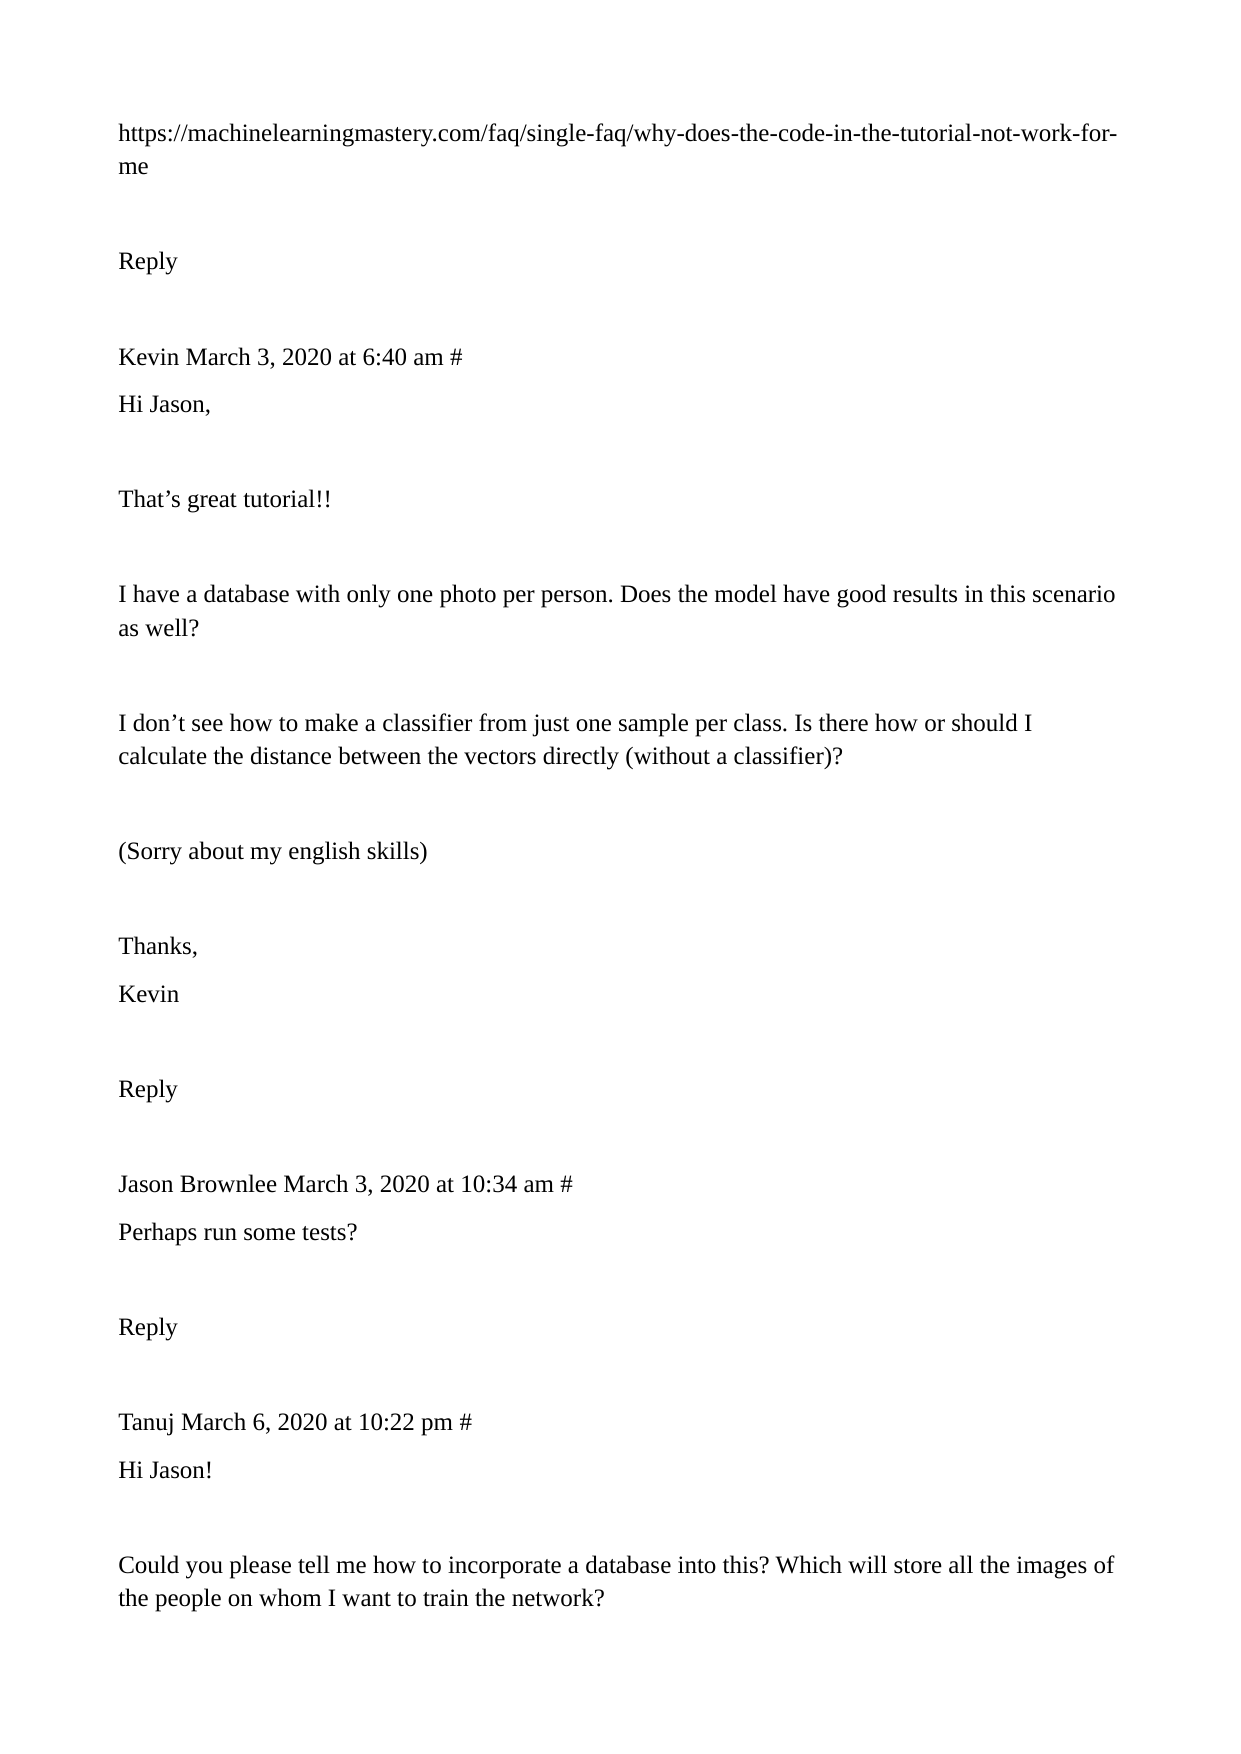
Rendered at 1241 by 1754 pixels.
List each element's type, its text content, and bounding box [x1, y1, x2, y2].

text Reply [118, 246, 1122, 275]
text Thanks, [118, 931, 1122, 960]
text Could you please tell me how to incorporate a database into this? Which will store all the images of the people on whom I want to train the network? [118, 1550, 1122, 1612]
text Hi Jason! [118, 1455, 1122, 1484]
text Perhaps run some tests? [118, 1217, 1122, 1246]
text Hi Jason, [118, 389, 1122, 418]
text I don’t see how to make a classifier from just one sample per class. Is there how or should I calculate the distance between the vectors directly (without a classifier)? [118, 708, 1122, 769]
text (Sorry about my english skills) [118, 836, 1122, 865]
text https://machinelearningmastery.com/faq/single-faq/why-does-the-code-in-the-tutorial-not-work-for-me [118, 118, 1122, 180]
text I have a database with only one photo per person. Does the model have good results in this scenario as well? [118, 579, 1122, 641]
text Tanuj March 6, 2020 at 10:22 pm # [118, 1407, 1122, 1436]
text Kevin [118, 979, 1122, 1008]
text Kevin March 3, 2020 at 6:40 am # [118, 342, 1122, 370]
text Reply [118, 1074, 1122, 1103]
text That’s great tutorial!! [118, 484, 1122, 513]
text Reply [118, 1312, 1122, 1341]
text Jason Brownlee March 3, 2020 at 10:34 am # [118, 1169, 1122, 1198]
